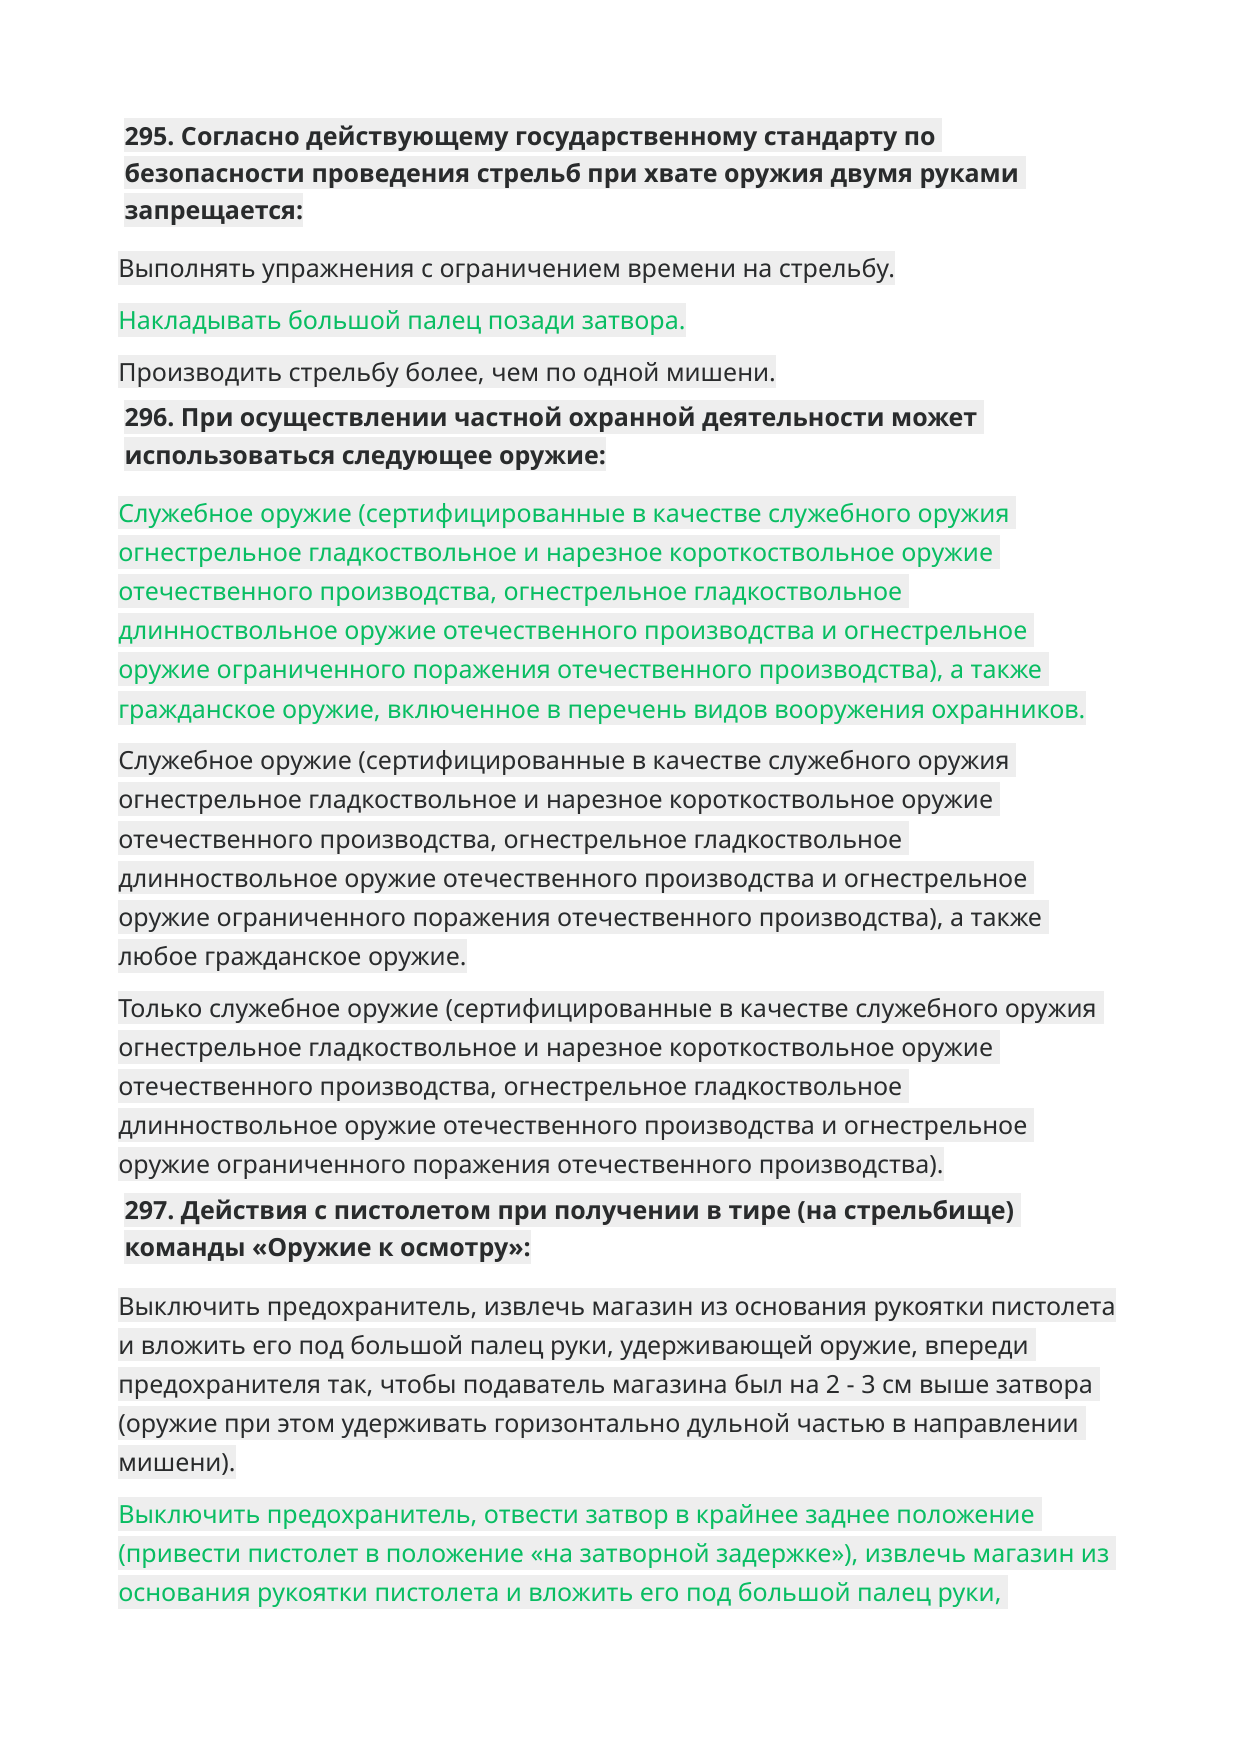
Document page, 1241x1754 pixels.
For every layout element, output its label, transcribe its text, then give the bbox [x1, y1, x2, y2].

text Только служебное оружие (сертифицированные в качестве служебного оружия огнестрельное гладкоствольное и нарезное короткоствольное оружие отечественного производства, огнестрельное гладкоствольное длинноствольное оружие отечественного производства и огнестрельное оружие ограниченного поражения отечественного производства). [118, 991, 1122, 1181]
subtitle 297. Действия с пистолетом при получении в тире (на стрельбище) команды «Оружие к осмотру»: [124, 1193, 1116, 1264]
text Служебное оружие (сертифицированные в качестве служебного оружия огнестрельное гладкоствольное и нарезное короткоствольное оружие отечественного производства, огнестрельное гладкоствольное длинноствольное оружие отечественного производства и огнестрельное оружие ограниченного поражения отечественного производства), а также любое гражданское оружие. [118, 743, 1122, 973]
text Накладывать большой палец позади затвора. [118, 303, 1122, 337]
text Выключить предохранитель, отвести затвор в крайнее заднее положение (привести пистолет в положение «на затворной задержке»), извлечь магазин из основания рукоятки пистолета и вложить его под большой палец руки, [118, 1497, 1122, 1609]
subtitle 295. Согласно действующему государственному стандарту по безопасности проведения стрельб при хвате оружия двумя руками запрещается: [124, 118, 1116, 227]
text Выполнять упражнения с ограничением времени на стрельбу. [118, 251, 1122, 285]
text Служебное оружие (сертифицированные в качестве служебного оружия огнестрельное гладкоствольное и нарезное короткоствольное оружие отечественного производства, огнестрельное гладкоствольное длинноствольное оружие отечественного производства и огнестрельное оружие ограниченного поражения отечественного производства), а также гражданское оружие, включенное в перечень видов вооружения охранников. [118, 496, 1122, 725]
text Производить стрельбу более, чем по одной мишени. [118, 354, 1122, 388]
subtitle 296. При осуществлении частной охранной деятельности может использоваться следующее оружие: [124, 400, 1116, 471]
text Выключить предохранитель, извлечь магазин из основания рукоятки пистолета и вложить его под большой палец руки, удерживающей оружие, впереди предохранителя так, чтобы подаватель магазина был на 2 - 3 см выше затвора (оружие при этом удерживать горизонтально дульной частью в направлении мишени). [118, 1288, 1122, 1479]
